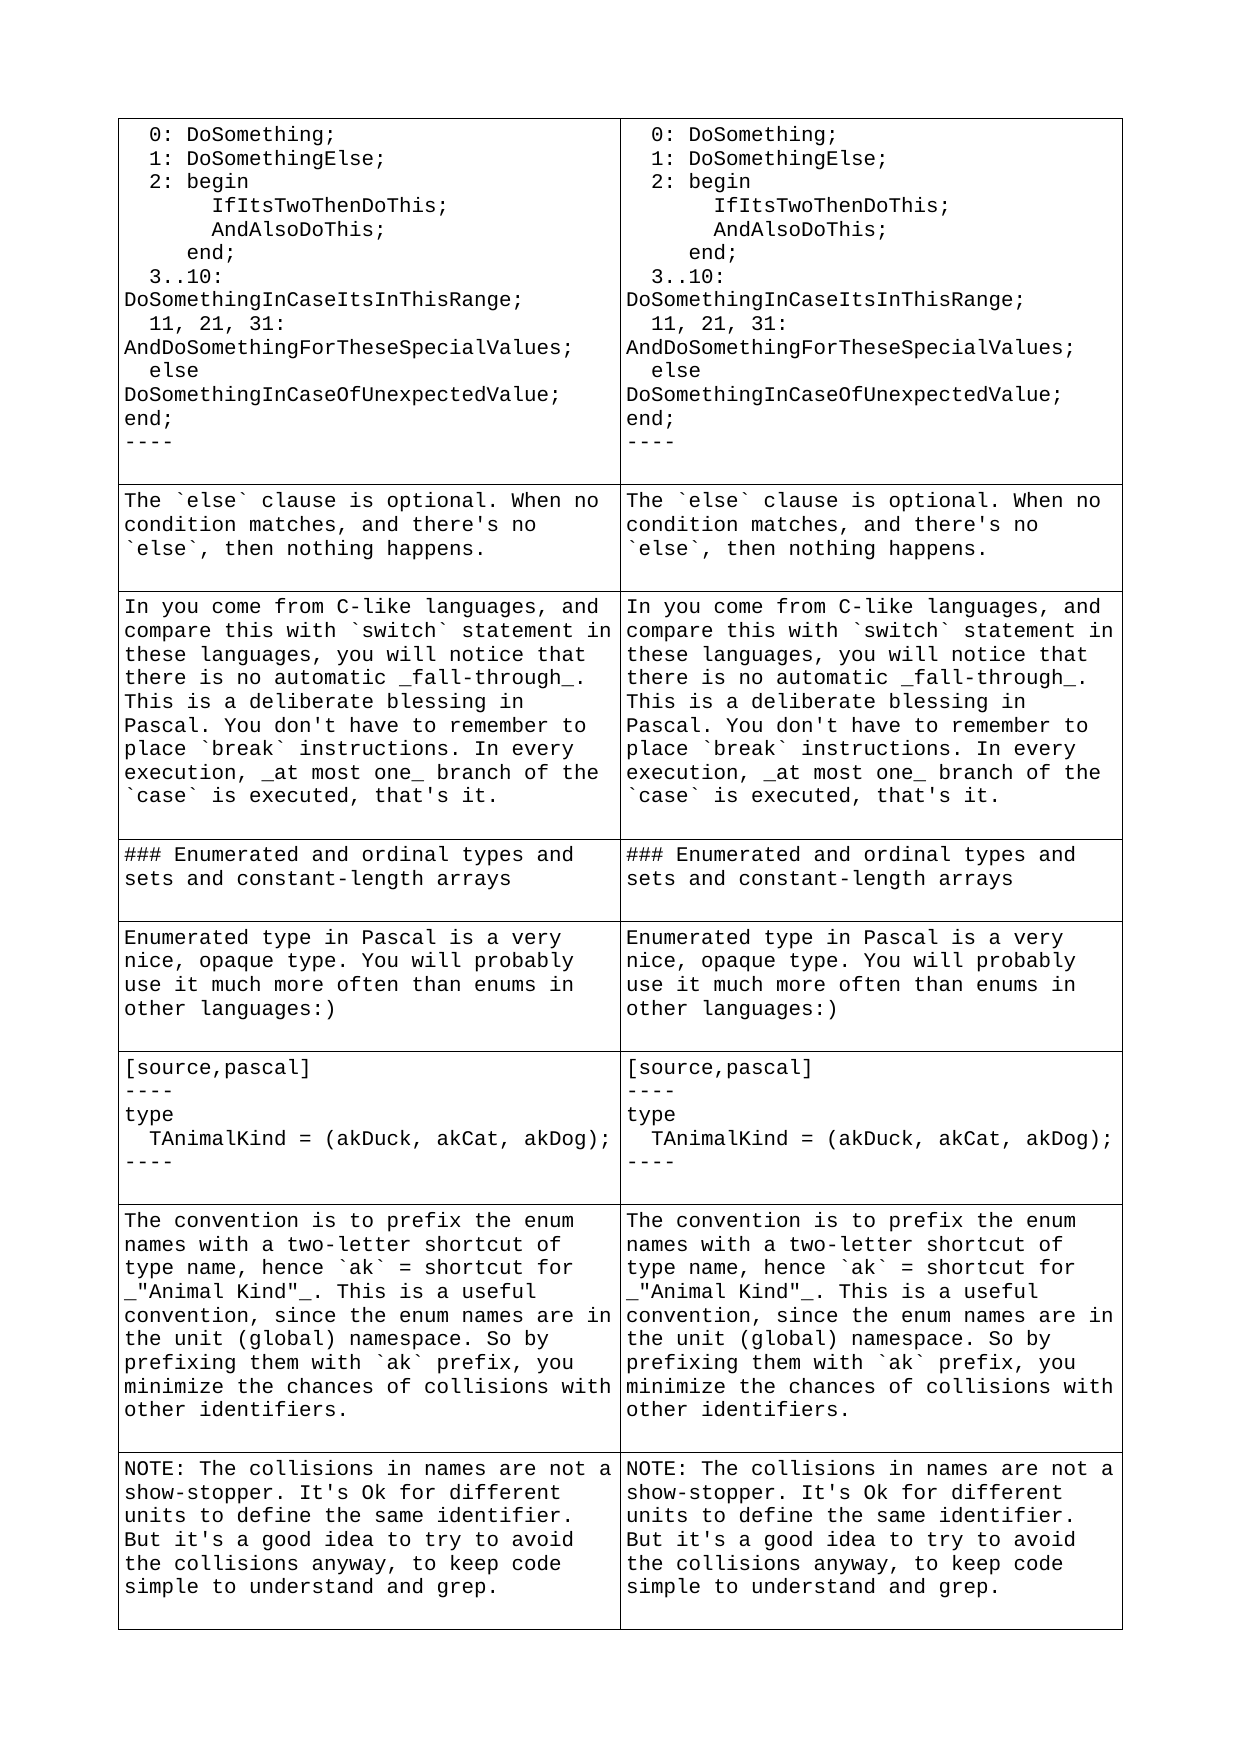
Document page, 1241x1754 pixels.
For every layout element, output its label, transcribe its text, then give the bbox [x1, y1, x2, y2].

table_cell NOTE: The collisions in names are not a show-stopper. It's Ok for different units to define the same identifier. But it's a good idea to try to avoid the collisions anyway, to keep code simple to understand and grep. [621, 1453, 1122, 1629]
table_cell In you come from C-like languages, and compare this with `switch` statement in these languages, you will notice that there is no automatic _fall-through_. This is a deliberate blessing in Pascal. You don't have to remember to place `break` instructions. In every execution, _at most one_ branch of the `case` is executed, that's it. [119, 592, 620, 838]
table_cell 0: DoSomething; 1: DoSomethingElse; 2: begin IfItsTwoThenDoThis; AndAlsoDoThis; end; 3..10: DoSomethingInCaseItsInThisRange; 11, 21, 31: AndDoSomethingForTheseSpecialValues; else DoSomethingInCaseOfUnexpectedValue; end; ---- [621, 119, 1122, 484]
table_cell The `else` clause is optional. When no condition matches, and there's no `else`, then nothing happens. [119, 485, 620, 591]
table_cell The convention is to prefix the enum names with a two-letter shortcut of type name, hence `ak` = shortcut for _"Animal Kind"_. This is a useful convention, since the enum names are in the unit (global) namespace. So by prefixing them with `ak` prefix, you minimize the chances of collisions with other identifiers. [621, 1205, 1122, 1452]
table_cell 0: DoSomething; 1: DoSomethingElse; 2: begin IfItsTwoThenDoThis; AndAlsoDoThis; end; 3..10: DoSomethingInCaseItsInThisRange; 11, 21, 31: AndDoSomethingForTheseSpecialValues; else DoSomethingInCaseOfUnexpectedValue; end; ---- [119, 119, 620, 484]
table_cell Enumerated type in Pascal is a very nice, opaque type. You will probably use it much more often than enums in other languages:) [621, 922, 1122, 1051]
table_cell ### Enumerated and ordinal types and sets and constant-length arrays [621, 840, 1122, 921]
table_cell [source,pascal] ---- type TAnimalKind = (akDuck, akCat, akDog); ---- [119, 1052, 620, 1204]
table_cell NOTE: The collisions in names are not a show-stopper. It's Ok for different units to define the same identifier. But it's a good idea to try to avoid the collisions anyway, to keep code simple to understand and grep. [119, 1453, 620, 1629]
table_cell The `else` clause is optional. When no condition matches, and there's no `else`, then nothing happens. [621, 485, 1122, 591]
table_cell In you come from C-like languages, and compare this with `switch` statement in these languages, you will notice that there is no automatic _fall-through_. This is a deliberate blessing in Pascal. You don't have to remember to place `break` instructions. In every execution, _at most one_ branch of the `case` is executed, that's it. [621, 592, 1122, 838]
table_cell The convention is to prefix the enum names with a two-letter shortcut of type name, hence `ak` = shortcut for _"Animal Kind"_. This is a useful convention, since the enum names are in the unit (global) namespace. So by prefixing them with `ak` prefix, you minimize the chances of collisions with other identifiers. [119, 1205, 620, 1452]
table_cell ### Enumerated and ordinal types and sets and constant-length arrays [119, 840, 620, 921]
table_cell [source,pascal] ---- type TAnimalKind = (akDuck, akCat, akDog); ---- [621, 1052, 1122, 1204]
table_cell Enumerated type in Pascal is a very nice, opaque type. You will probably use it much more often than enums in other languages:) [119, 922, 620, 1051]
